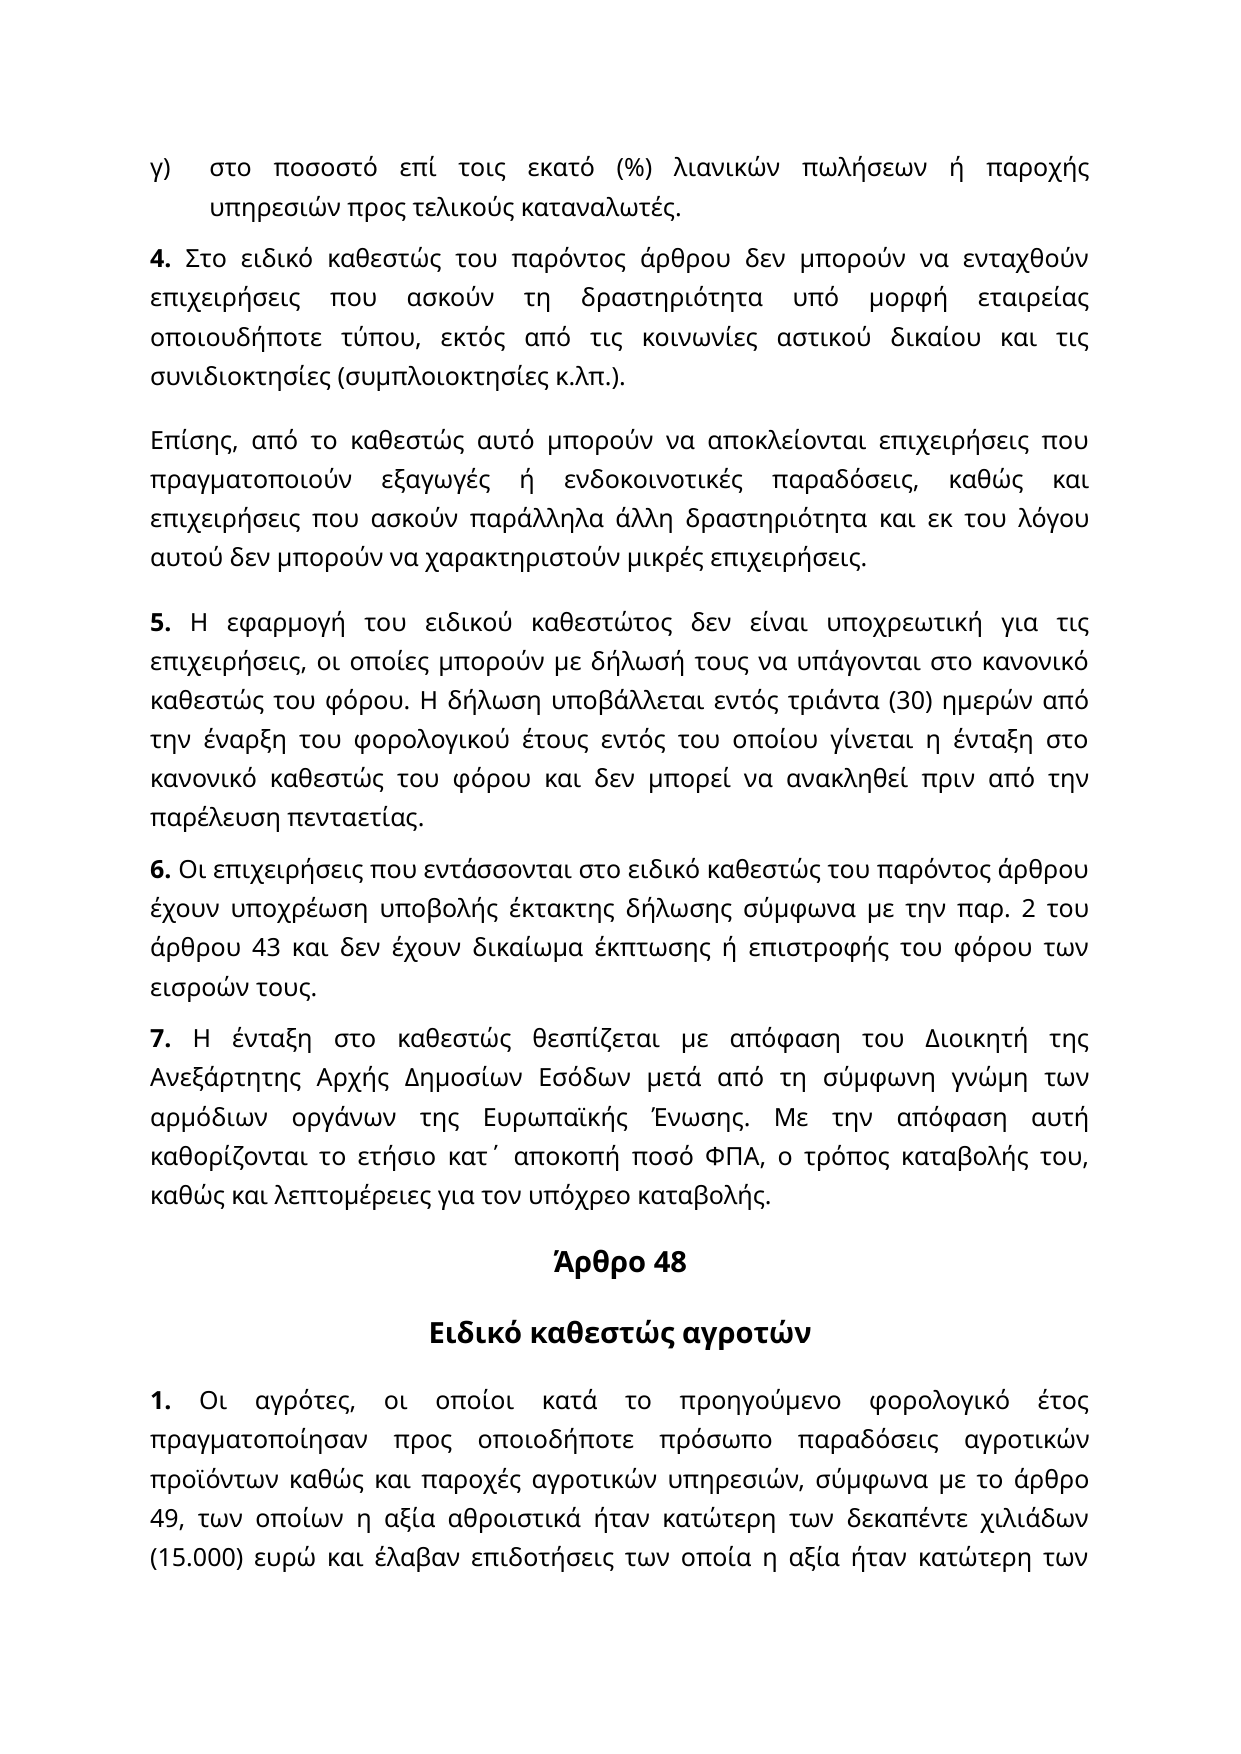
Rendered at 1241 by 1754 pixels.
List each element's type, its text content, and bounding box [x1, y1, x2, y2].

text 6. Οι επιχειρήσεις που εντάσσονται στο ειδικό καθεστώς του παρόντος άρθρου έχουν υποχρέωση υποβολής έκτακτης δήλωσης σύμφωνα με την παρ. 2 του άρθρου 43 και δεν έχουν δικαίωμα έκπτωσης ή επιστροφής του φόρου των εισροών τους. [150, 852, 1090, 1003]
text 7. Η ένταξη στο καθεστώς θεσπίζεται με απόφαση του Διοικητή της Ανεξάρτητης Αρχής Δημοσίων Εσόδων μετά από τη σύμφωνη γνώμη των αρμόδιων οργάνων της Ευρωπαϊκής Ένωσης. Με την απόφαση αυτή καθορίζονται το ετήσιο κατ΄ αποκοπή ποσό ΦΠΑ, ο τρόπος καταβολής του, καθώς και λεπτομέρειες για τον υπόχρεο καταβολής. [150, 1021, 1090, 1212]
subtitle Ειδικό καθεστώς αγροτών [150, 1312, 1090, 1352]
text 1. Οι αγρότες, οι οποίοι κατά το προηγούμενο φορολογικό έτος πραγματοποίησαν προς οποιοδήποτε πρόσωπο παραδόσεις αγροτικών προϊόντων καθώς και παροχές αγροτικών υπηρεσιών, σύμφωνα με το άρθρο 49, των οποίων η αξία αθροιστικά ήταν κατώτερη των δεκαπέντε χιλιάδων (15.000) ευρώ και έλαβαν επιδοτήσεις των οποία η αξία ήταν κατώτερη των [150, 1383, 1090, 1574]
text 4. Στο ειδικό καθεστώς του παρόντος άρθρου δεν μπορούν να ενταχθούν επιχειρήσεις που ασκούν τη δραστηριότητα υπό μορφή εταιρείας οποιουδήποτε τύπου, εκτός από τις κοινωνίες αστικού δικαίου και τις συνιδιοκτησίες (συμπλοιοκτησίες κ.λπ.). [150, 241, 1090, 392]
text 5. Η εφαρμογή του ειδικού καθεστώτος δεν είναι υποχρεωτική για τις επιχειρήσεις, οι οποίες μπορούν με δήλωσή τους να υπάγονται στο κανονικό καθεστώς του φόρου. Η δήλωση υποβάλλεται εντός τριάντα (30) ημερών από την έναρξη του φορολογικού έτους εντός του οποίου γίνεται η ένταξη στο κανονικό καθεστώς του φόρου και δεν μπορεί να ανακληθεί πριν από την παρέλευση πενταετίας. [150, 604, 1090, 834]
list γ) στο ποσοστό επί τοις εκατό (%) λιανικών πωλήσεων ή παροχής υπηρεσιών προς τελικούς καταναλωτές. [150, 150, 1090, 223]
text Επίσης, από το καθεστώς αυτό μπορούν να αποκλείονται επιχειρήσεις που πραγματοποιούν εξαγωγές ή ενδοκοινοτικές παραδόσεις, καθώς και επιχειρήσεις που ασκούν παράλληλα άλλη δραστηριότητα και εκ του λόγου αυτού δεν μπορούν να χαρακτηριστούν μικρές επιχειρήσεις. [150, 422, 1090, 574]
subtitle Άρθρο 48 [150, 1242, 1090, 1281]
